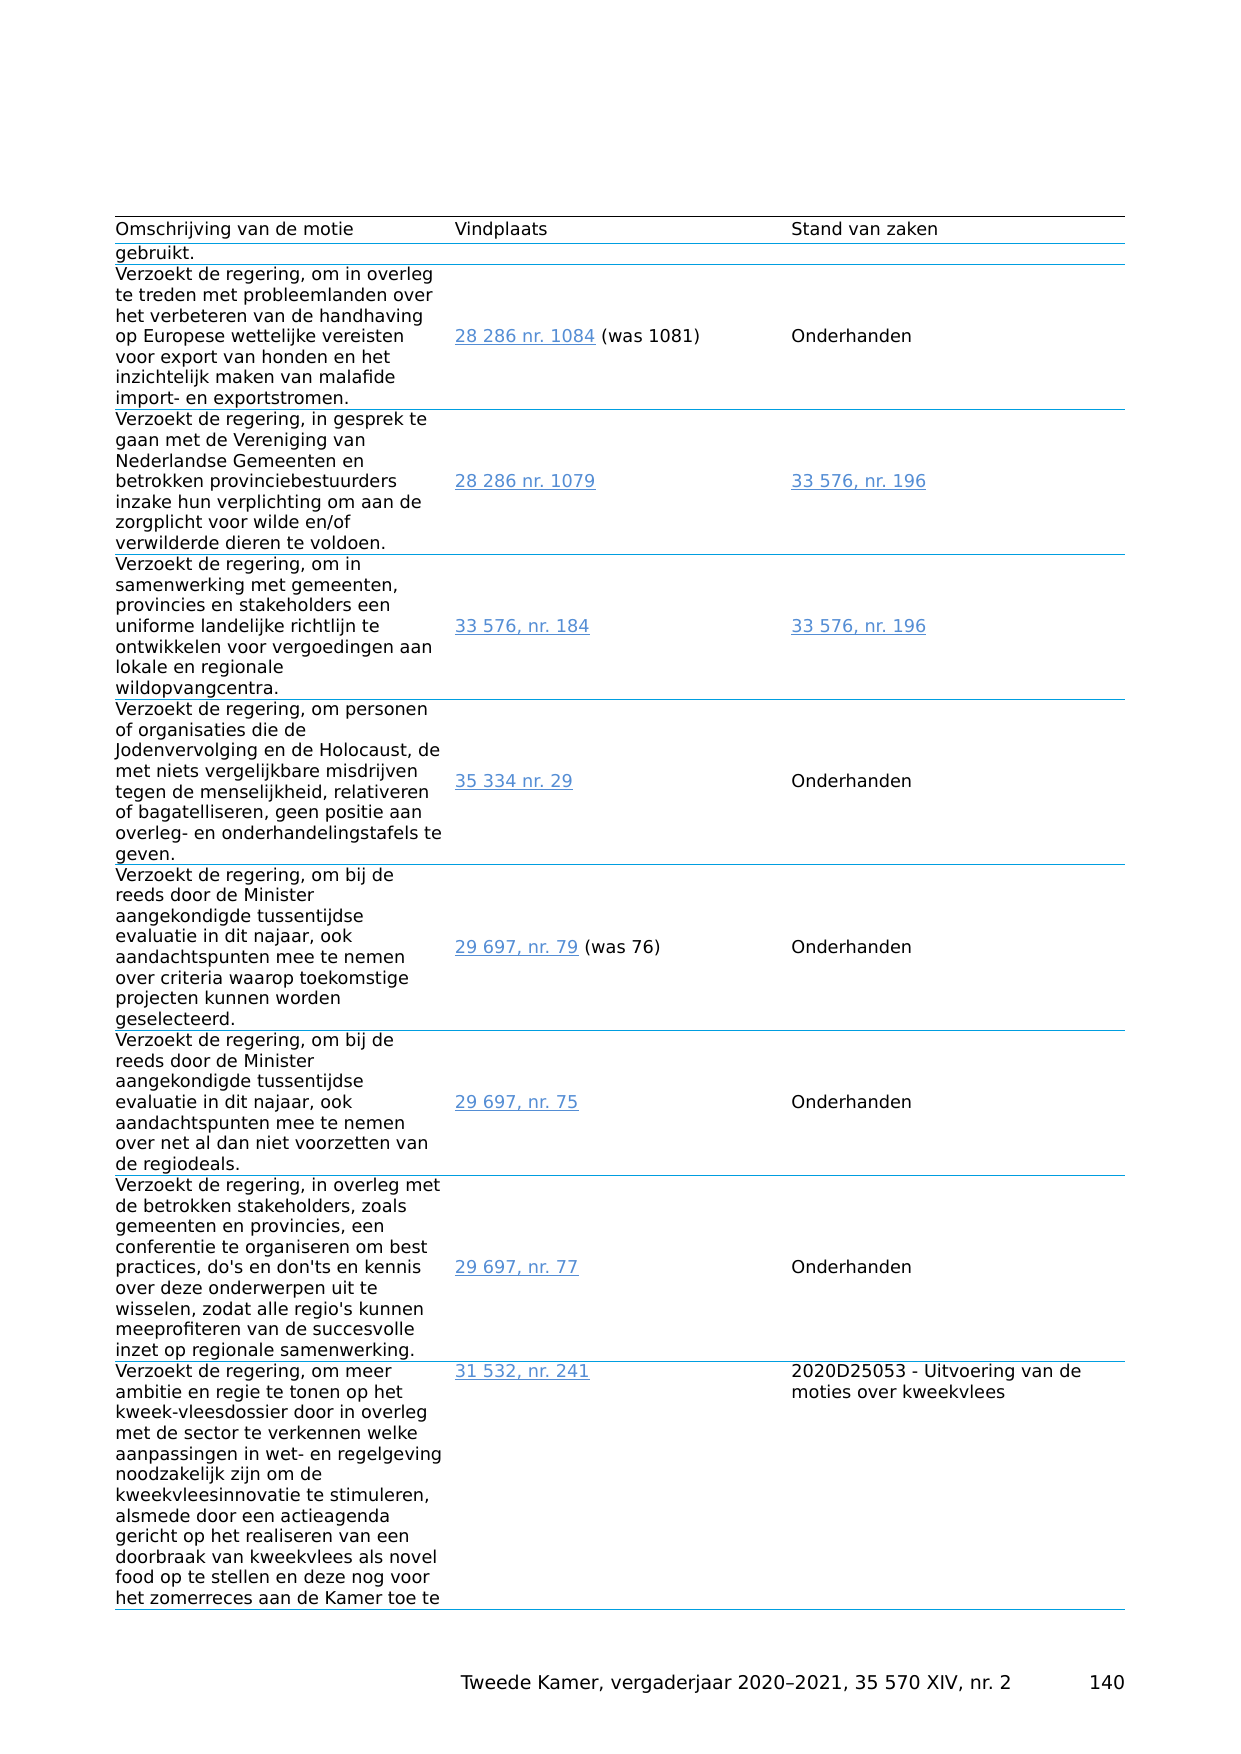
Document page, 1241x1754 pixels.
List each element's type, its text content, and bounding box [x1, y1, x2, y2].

table_cell 35 334 nr. 29 [452, 700, 788, 864]
table_cell Onderhanden [788, 265, 1125, 409]
table_cell Verzoekt de regering, om in samenwerking met gemeenten, provincies en stakeholders een uniforme landelijke richtlijn te ontwikkelen voor vergoedingen aan lokale en regionale wildopvangcentra. [115, 555, 452, 698]
table_cell 29 697, nr. 75 [452, 1031, 788, 1174]
table_cell Verzoekt de regering, om personen of organisaties die de Jodenvervolging en de Holocaust, de met niets vergelijkbare misdrijven tegen de menselijkheid, relativeren of bagatelliseren, geen positie aan overleg- en onderhandelingstafels te geven. [115, 700, 452, 864]
table_cell [452, 244, 788, 264]
table_cell Onderhanden [788, 1176, 1125, 1361]
table_cell Omschrijving van de motie [115, 217, 452, 243]
table_cell Vindplaats [452, 217, 788, 243]
table_cell 33 576, nr. 196 [788, 410, 1125, 554]
table_cell 29 697, nr. 77 [452, 1176, 788, 1361]
table_cell 28 286 nr. 1084 (was 1081) [452, 265, 788, 409]
table_cell Verzoekt de regering, om meer ambitie en regie te tonen op het kweek-vleesdossier door in overleg met de sector te verkennen welke aanpassingen in wet- en regelgeving noodzakelijk zijn om de kweekvleesinnovatie te stimuleren, alsmede door een actieagenda gericht op het realiseren van een doorbraak van kweekvlees als novel food op te stellen en deze nog voor het zomerreces aan de Kamer toe te [115, 1362, 452, 1609]
table_cell 33 576, nr. 196 [788, 555, 1125, 698]
table_cell Verzoekt de regering, in overleg met de betrokken stakeholders, zoals gemeenten en provincies, een conferentie te organiseren om best practices, do's en don'ts en kennis over deze onderwerpen uit te wisselen, zodat alle regio's kunnen meeprofiteren van de succesvolle inzet op regionale samenwerking. [115, 1176, 452, 1361]
table_cell 28 286 nr. 1079 [452, 410, 788, 554]
table_cell Verzoekt de regering, om bij de reeds door de Minister aangekondigde tussentijdse evaluatie in dit najaar, ook aandachtspunten mee te nemen over criteria waarop toekomstige projecten kunnen worden geselecteerd. [115, 865, 452, 1029]
table_cell Verzoekt de regering, om in overleg te treden met probleemlanden over het verbeteren van de handhaving op Europese wettelijke vereisten voor export van honden en het inzichtelijk maken van malafide import- en exportstromen. [115, 265, 452, 409]
table_header Stand van zaken moties Minister van Landbouw, Natuur en Voedselkwaliteit (Tweede Kamer) [115, 191, 1125, 216]
table_cell Onderhanden [788, 700, 1125, 864]
table_cell 31 532, nr. 241 [452, 1362, 788, 1609]
table_cell [788, 244, 1125, 264]
table_cell Stand van zaken [788, 217, 1125, 243]
table_cell gebruikt. [115, 244, 452, 264]
table_cell Verzoekt de regering, in gesprek te gaan met de Vereniging van Nederlandse Gemeenten en betrokken provinciebestuurders inzake hun verplichting om aan de zorgplicht voor wilde en/of verwilderde dieren te voldoen. [115, 410, 452, 554]
table_cell Onderhanden [788, 1031, 1125, 1174]
table_cell 33 576, nr. 184 [452, 555, 788, 698]
table_cell Verzoekt de regering, om bij de reeds door de Minister aangekondigde tussentijdse evaluatie in dit najaar, ook aandachtspunten mee te nemen over net al dan niet voorzetten van de regiodeals. [115, 1031, 452, 1174]
table_cell Onderhanden [788, 865, 1125, 1029]
table_cell 2020D25053 - Uitvoering van de moties over kweekvlees [788, 1362, 1125, 1609]
table_cell 29 697, nr. 79 (was 76) [452, 865, 788, 1029]
